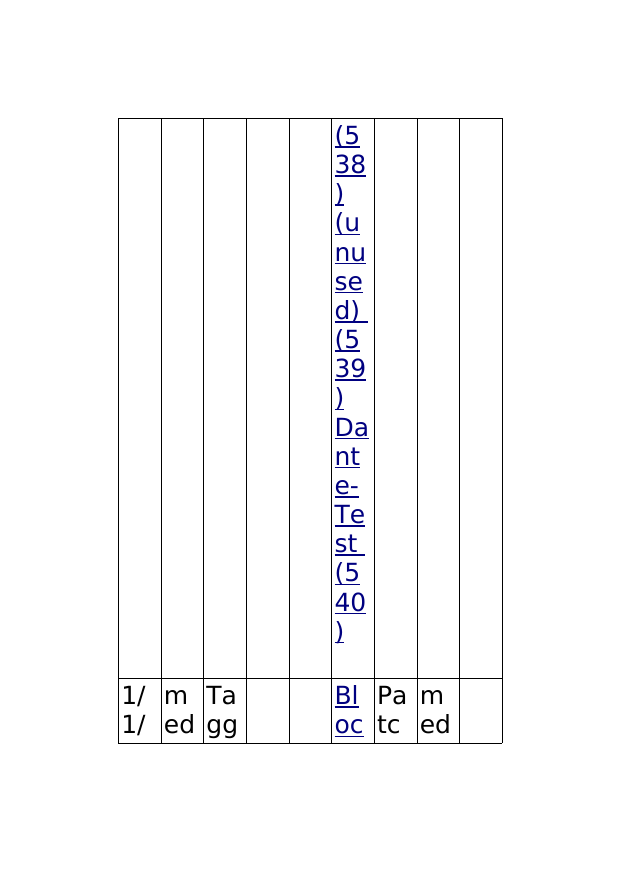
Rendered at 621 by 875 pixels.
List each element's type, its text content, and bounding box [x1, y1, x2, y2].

table_cell [418, 119, 459, 678]
table_cell [119, 119, 161, 678]
table_cell Bloc [332, 679, 374, 742]
table_cell [204, 119, 246, 678]
table_cell med [162, 679, 203, 742]
table_cell 1/1/ [119, 679, 161, 742]
table_cell med [418, 679, 459, 742]
table_cell Patc [375, 679, 417, 742]
table_cell [290, 119, 331, 678]
table_cell [375, 119, 417, 678]
table_cell [290, 679, 331, 742]
table_cell [162, 119, 203, 678]
table_cell Tagg [204, 679, 246, 742]
table_cell [247, 679, 289, 742]
table_cell (538) (unused) (539) Dante-Test (540) [332, 119, 374, 678]
table_cell [247, 119, 289, 678]
table_cell [460, 119, 502, 678]
table_cell [460, 679, 502, 742]
